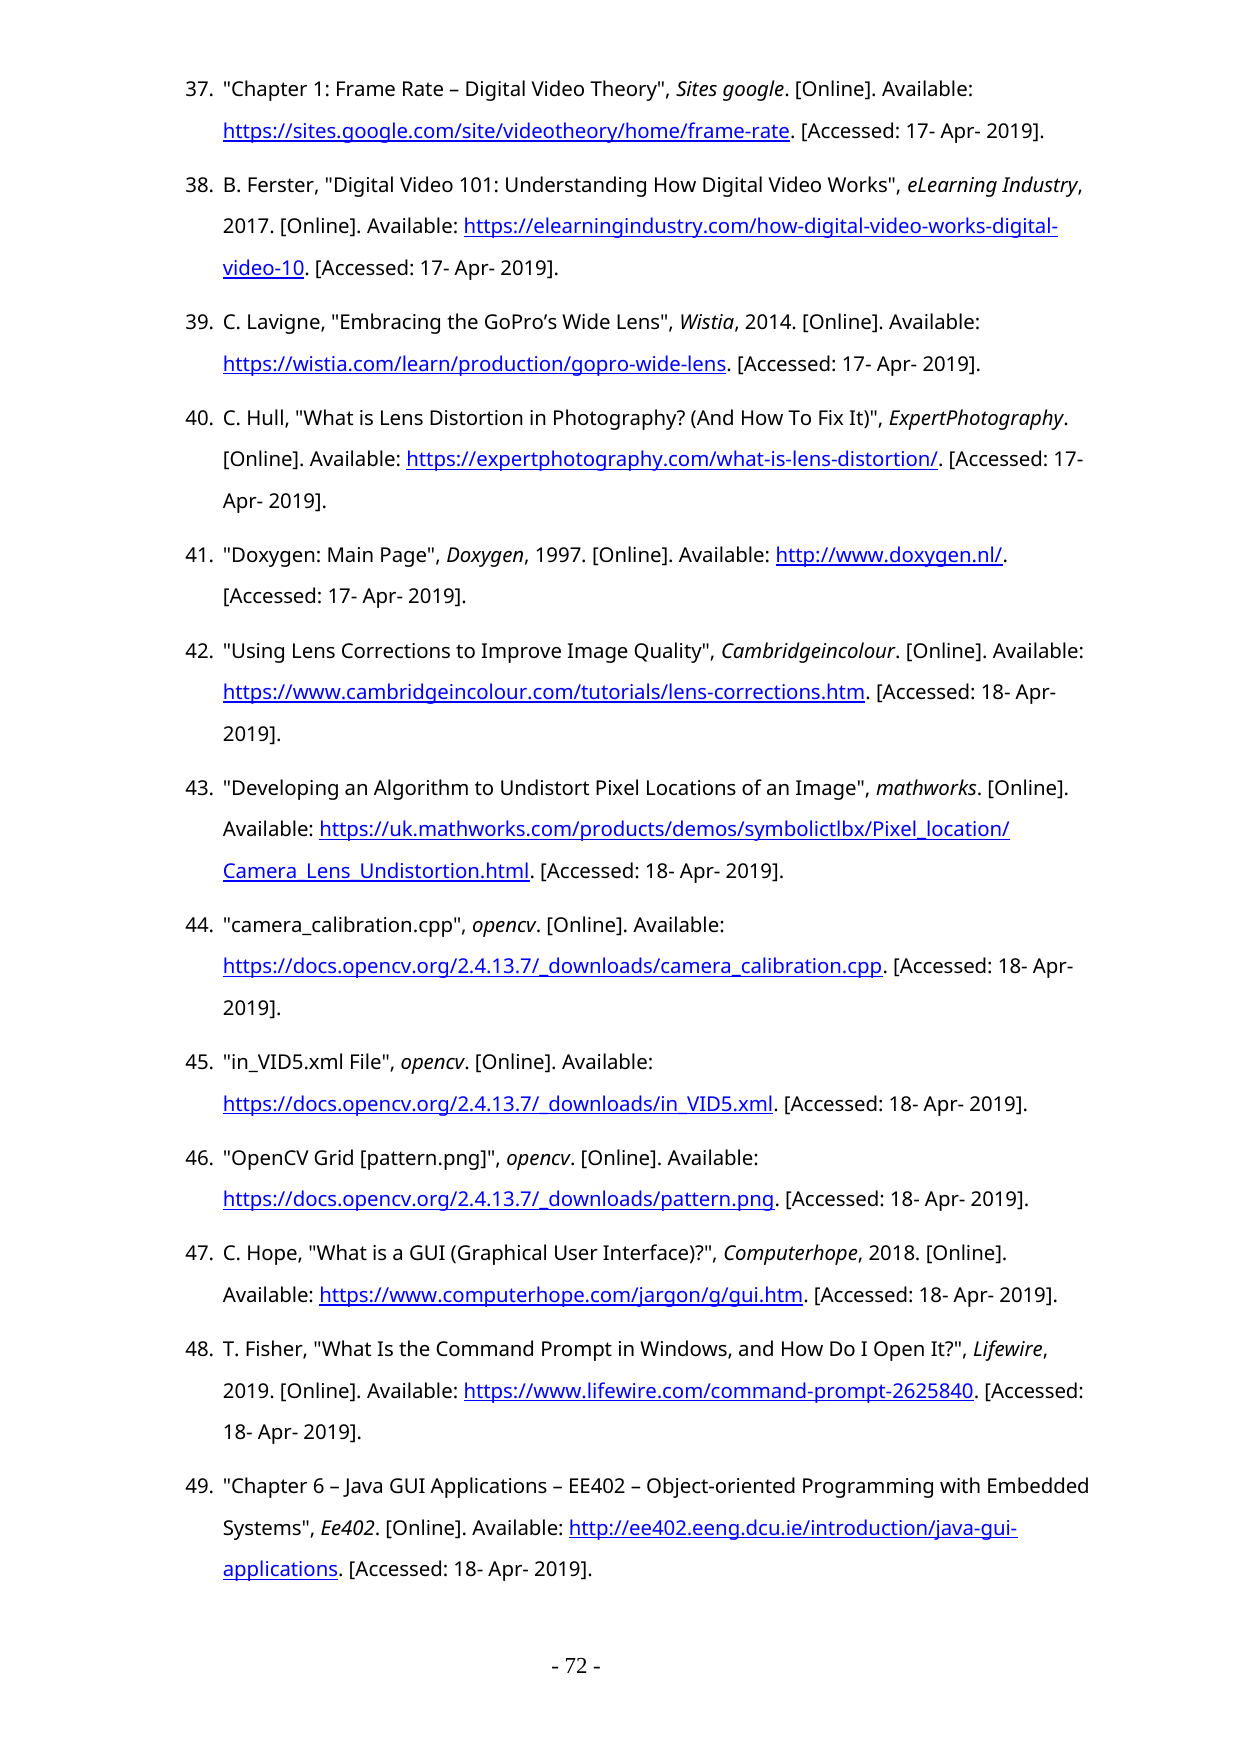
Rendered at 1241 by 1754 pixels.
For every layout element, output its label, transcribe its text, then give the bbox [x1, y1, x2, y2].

list C. Hull, "What is Lens Distortion in Photography? (And How To Fix It)", ExpertPhotography. [Online]. Available: https://expertphotography.com/what-is-lens-distortion/. [Accessed: 17- Apr- 2019]. [185, 403, 1092, 514]
list C. Hope, "What is a GUI (Graphical User Interface)?", Computerhope, 2018. [Online]. Available: https://www.computerhope.com/jargon/g/gui.htm. [Accessed: 18- Apr- 2019]. [185, 1239, 1092, 1308]
list "camera_calibration.cpp", opencv. [Online]. Available: https://docs.opencv.org/2.4.13.7/_downloads/camera_calibration.cpp. [Accessed: 18- Apr- 2019]. [185, 911, 1092, 1021]
list "Developing an Algorithm to Undistort Pixel Locations of an Image", mathworks. [Online]. Available: https://uk.mathworks.com/products/demos/symbolictlbx/Pixel_location/Camera_Lens_Undistortion.html. [Accessed: 18- Apr- 2019]. [185, 773, 1092, 884]
list "Chapter 1: Frame Rate – Digital Video Theory", Sites google. [Online]. Available: https://sites.google.com/site/videotheory/home/frame-rate. [Accessed: 17- Apr- 2019]. [185, 75, 1092, 144]
list "Using Lens Corrections to Improve Image Quality", Cambridgeincolour. [Online]. Available: https://www.cambridgeincolour.com/tutorials/lens-corrections.htm. [Accessed: 18- Apr- 2019]. [185, 636, 1092, 747]
list B. Ferster, "Digital Video 101: Understanding How Digital Video Works", eLearning Industry, 2017. [Online]. Available: https://elearningindustry.com/how-digital-video-works-digital-video-10. [Accessed: 17- Apr- 2019]. [185, 171, 1092, 281]
list "Doxygen: Main Page", Doxygen, 1997. [Online]. Available: http://www.doxygen.nl/. [Accessed: 17- Apr- 2019]. [185, 541, 1092, 610]
list "in_VID5.xml File", opencv. [Online]. Available: https://docs.opencv.org/2.4.13.7/_downloads/in_VID5.xml. [Accessed: 18- Apr- 2019]. [185, 1048, 1092, 1117]
list "Chapter 6 – Java GUI Applications – EE402 – Object-oriented Programming with Embedded Systems", Ee402. [Online]. Available: http://ee402.eeng.dcu.ie/introduction/java-gui-applications. [Accessed: 18- Apr- 2019]. [185, 1472, 1092, 1583]
list T. Fisher, "What Is the Command Prompt in Windows, and How Do I Open It?", Lifewire, 2019. [Online]. Available: https://www.lifewire.com/command-prompt-2625840. [Accessed: 18- Apr- 2019]. [185, 1335, 1092, 1446]
list C. Lavigne, "Embracing the GoPro’s Wide Lens", Wistia, 2014. [Online]. Available: https://wistia.com/learn/production/gopro-wide-lens. [Accessed: 17- Apr- 2019]. [185, 308, 1092, 377]
list "OpenCV Grid [pattern.png]", opencv. [Online]. Available: https://docs.opencv.org/2.4.13.7/_downloads/pattern.png. [Accessed: 18- Apr- 2019]. [185, 1143, 1092, 1213]
